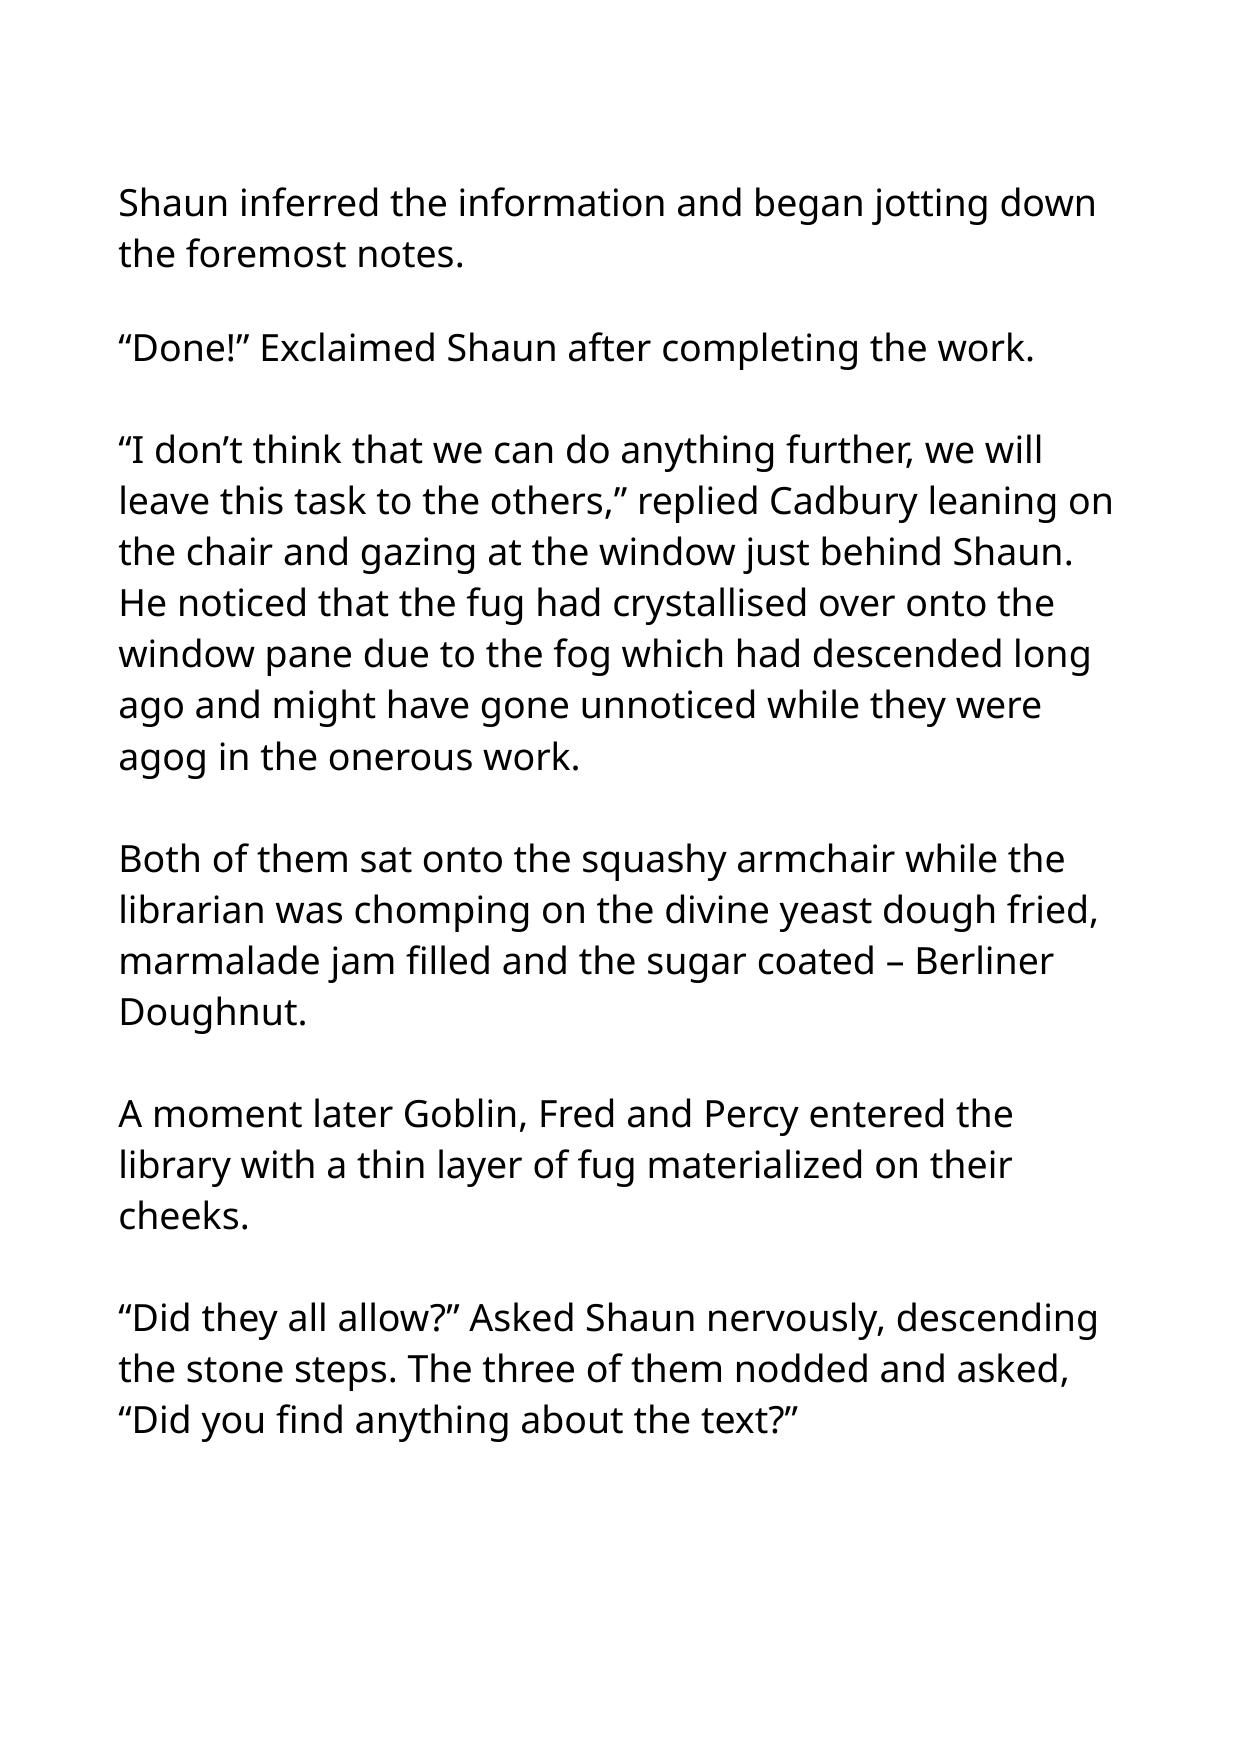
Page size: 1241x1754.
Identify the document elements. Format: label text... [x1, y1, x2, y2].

text “I don’t think that we can do anything further, we will leave this task to the others,” replied Cadbury leaning on the chair and gazing at the window just behind Shaun. He noticed that the fug had crystallised over onto the window pane due to the fog which had descended long ago and might have gone unnoticed while they were agog in the onerous work. [118, 424, 1122, 781]
text “Done!” Exclaimed Shaun after completing the work. [118, 322, 1122, 373]
text Shaun inferred the information and began jotting down the foremost notes. [118, 176, 1122, 322]
text “Did they all allow?” Asked Shaun nervously, descending the stone steps. The three of them nodded and asked, “Did you find anything about the text?” [118, 1291, 1122, 1444]
text A moment later Goblin, Fred and Percy entered the library with a thin layer of fug materialized on their cheeks. [118, 1087, 1122, 1240]
text Both of them sat onto the squashy armchair while the librarian was chomping on the divine yeast dough fried, marmalade jam filled and the sugar coated – Berliner Doughnut. [118, 832, 1122, 1036]
